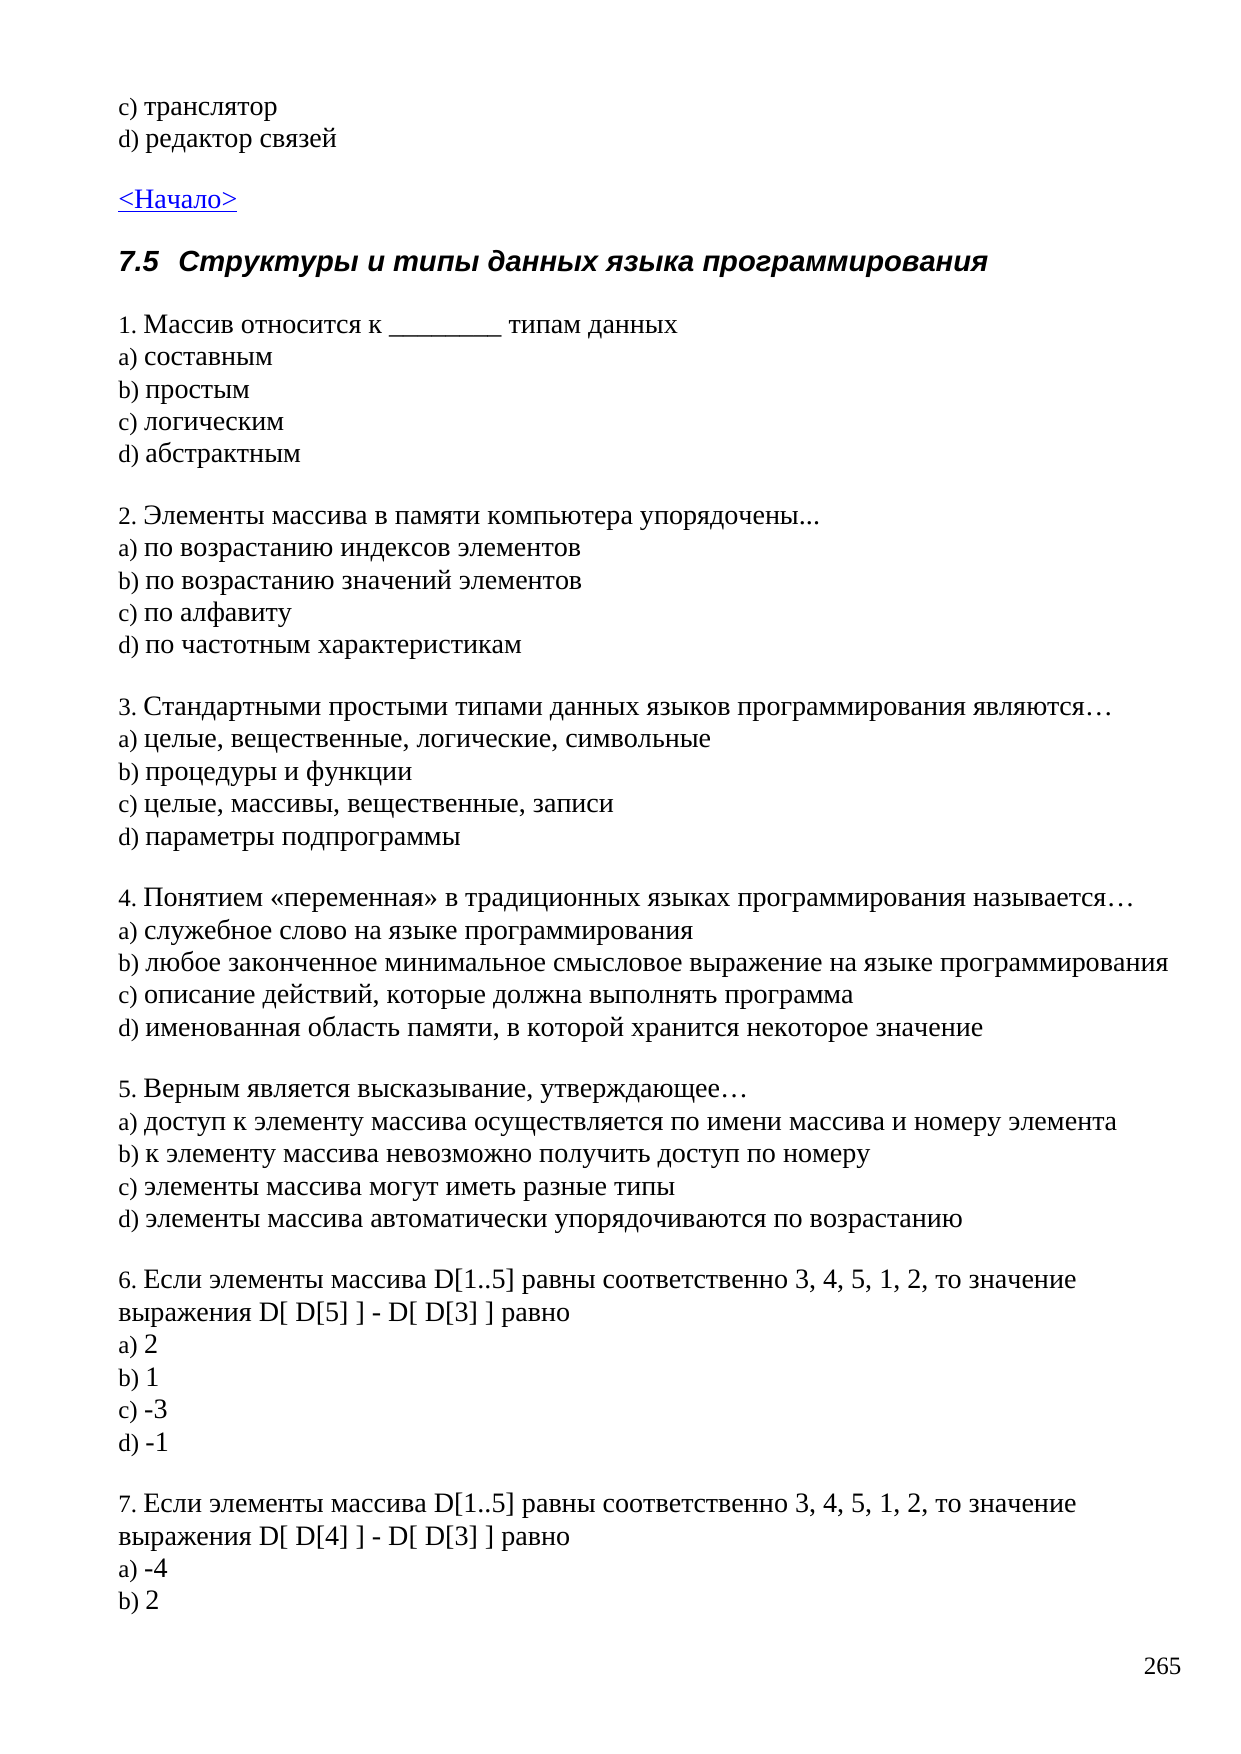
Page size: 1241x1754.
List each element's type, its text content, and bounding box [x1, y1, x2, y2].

text c) транслятор d) редактор связей [118, 89, 1181, 153]
text 6. Если элементы массива D[1..5] равны соответственно 3, 4, 5, 1, 2, то значение выражения D[ D[5] ] - D[ D[3] ] равно a) 2 b) 1 c) -3 d) -1 [118, 1263, 1181, 1457]
text 5. Верным является высказывание, утверждающее… a) доступ к элементу массива осуществляется по имени массива и номеру элемента b) к элементу массива невозможно получить доступ по номеру c) элементы массива могут иметь разные типы d) элементы массива автоматически упорядочиваются по возрастанию [118, 1071, 1181, 1233]
text 3. Стандартными простыми типами данных языков программирования являются… a) целые, вещественные, логические, символьные b) процедуры и функции c) целые, массивы, вещественные, записи d) параметры подпрограммы [118, 689, 1181, 851]
text 2. Элементы массива в памяти компьютера упорядочены... a) по возрастанию индексов элементов b) по возрастанию значений элементов c) по алфавиту d) по частотным характеристикам [118, 498, 1181, 660]
text 4. Понятием «переменная» в традиционных языках программирования называется… a) служебное слово на языке программирования b) любое законченное минимальное смысловое выражение на языке программирования c) описание действий, которые должна выполнять программа d) именованная область памяти, в которой хранится некоторое значение [118, 880, 1181, 1042]
text 1. Массив относится к ________ типам данных a) составным b) простым c) логическим d) абстрактным [118, 307, 1181, 469]
subtitle Структуры и типы данных языка программирования [118, 244, 1181, 278]
text <Начало> [118, 183, 1181, 215]
text 7. Если элементы массива D[1..5] равны соответственно 3, 4, 5, 1, 2, то значение выражения D[ D[4] ] - D[ D[3] ] равно a) -4 b) 2 [118, 1486, 1181, 1616]
